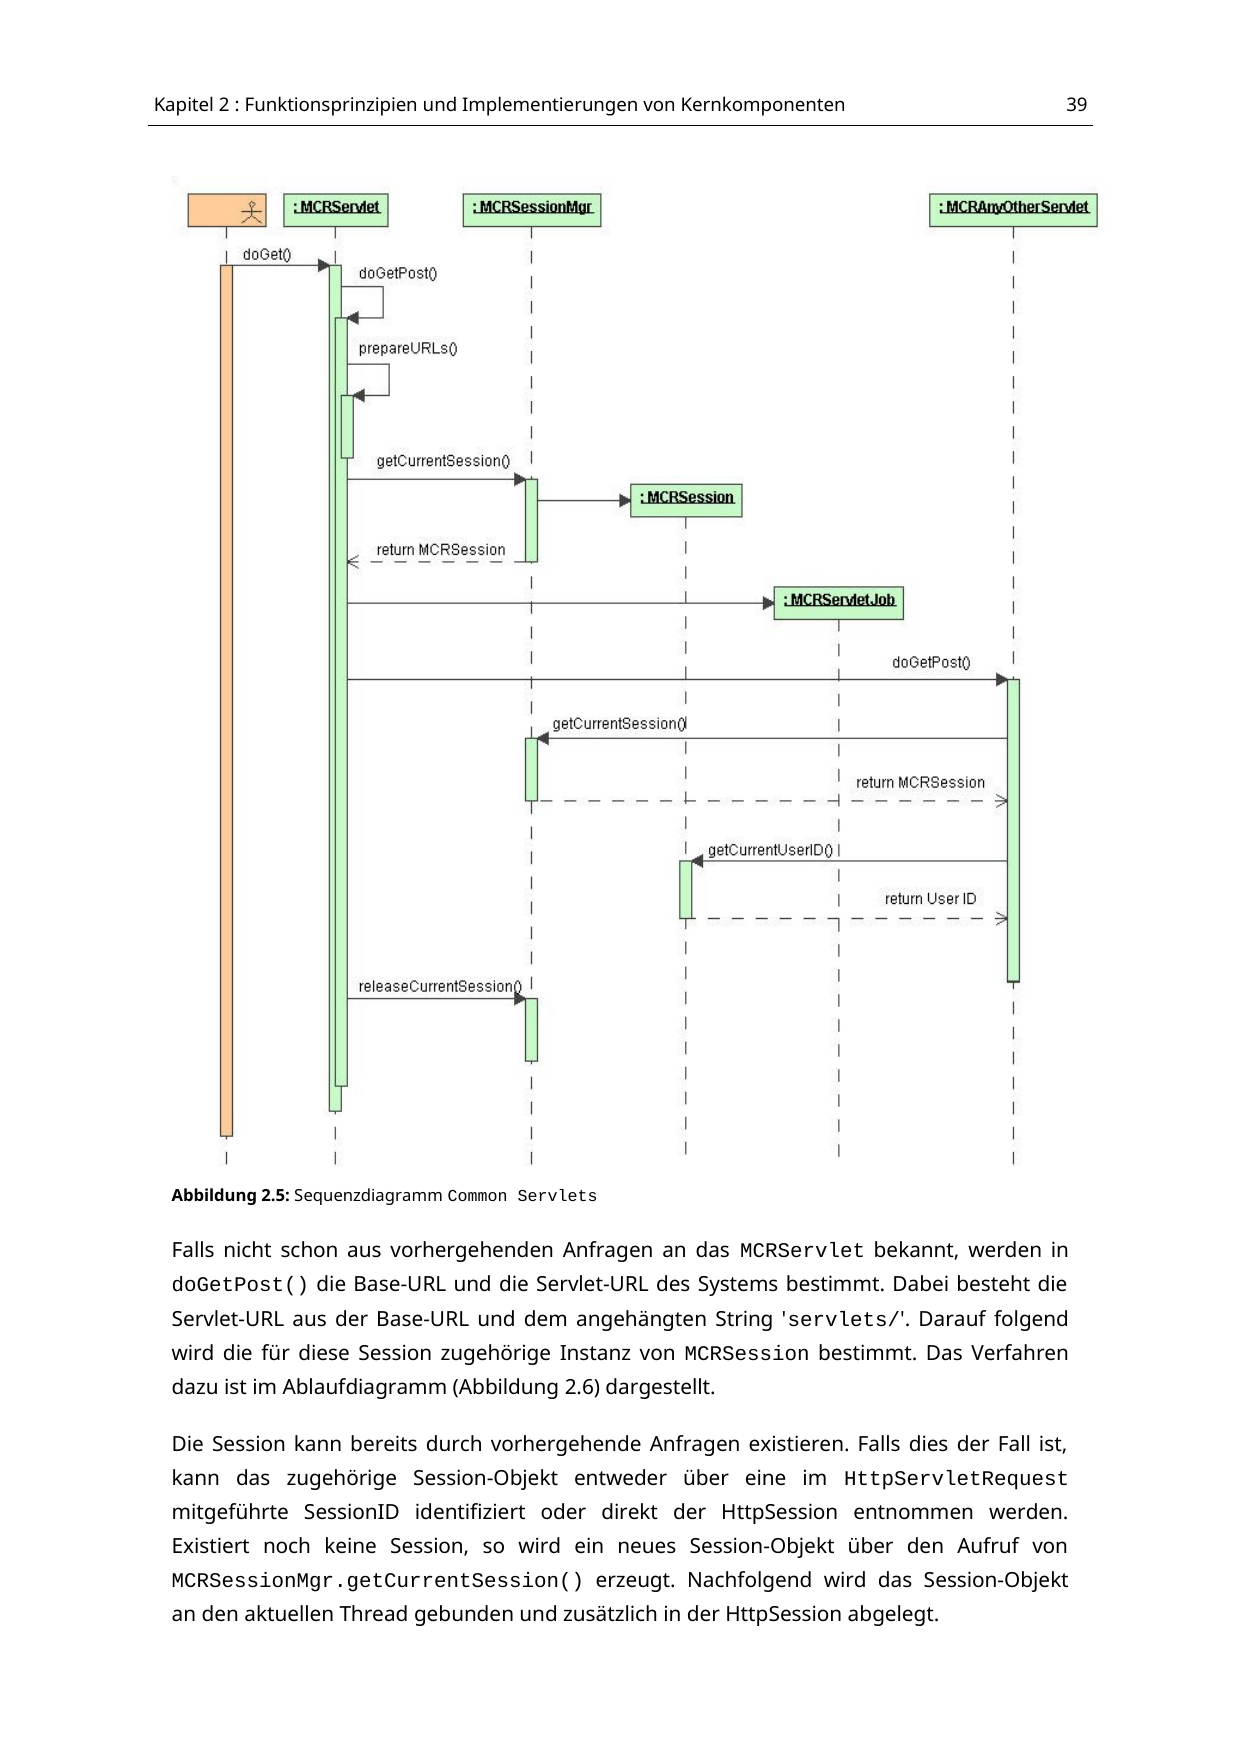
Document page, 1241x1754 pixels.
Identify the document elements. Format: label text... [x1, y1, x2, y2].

text Falls nicht schon aus vorhergehenden Anfragen an das MCRServlet bekannt, werden in doGetPost() die Base-URL und die Servlet-URL des Systems bestimmt. Dabei besteht die Servlet-URL aus der Base-URL und dem angehängten String 'servlets/'. Darauf folgend wird die für diese Session zugehörige Instanz von MCRSession bestimmt. Das Verfahren dazu ist im Ablaufdiagramm (Abbildung 2.6) dargestellt. [171, 1206, 1069, 1400]
picture [171, 176, 1117, 1167]
text [148, 148, 1136, 1206]
text Abbildung 2.5: Sequenzdiagramm Common Servlets [171, 1167, 1113, 1206]
text Die Session kann bereits durch vorhergehende Anfragen existieren. Falls dies der Fall ist, kann das zugehörige Session-Objekt entweder über eine im HttpServletRequest mitgeführte SessionID identifiziert oder direkt der HttpSession entnommen werden. Existiert noch keine Session, so wird ein neues Session-Objekt über den Aufruf von MCRSessionMgr.getCurrentSession() erzeugt. Nachfolgend wird das Session-Objekt an den aktuellen Thread gebunden und zusätzlich in der HttpSession abgelegt. [171, 1429, 1069, 1627]
